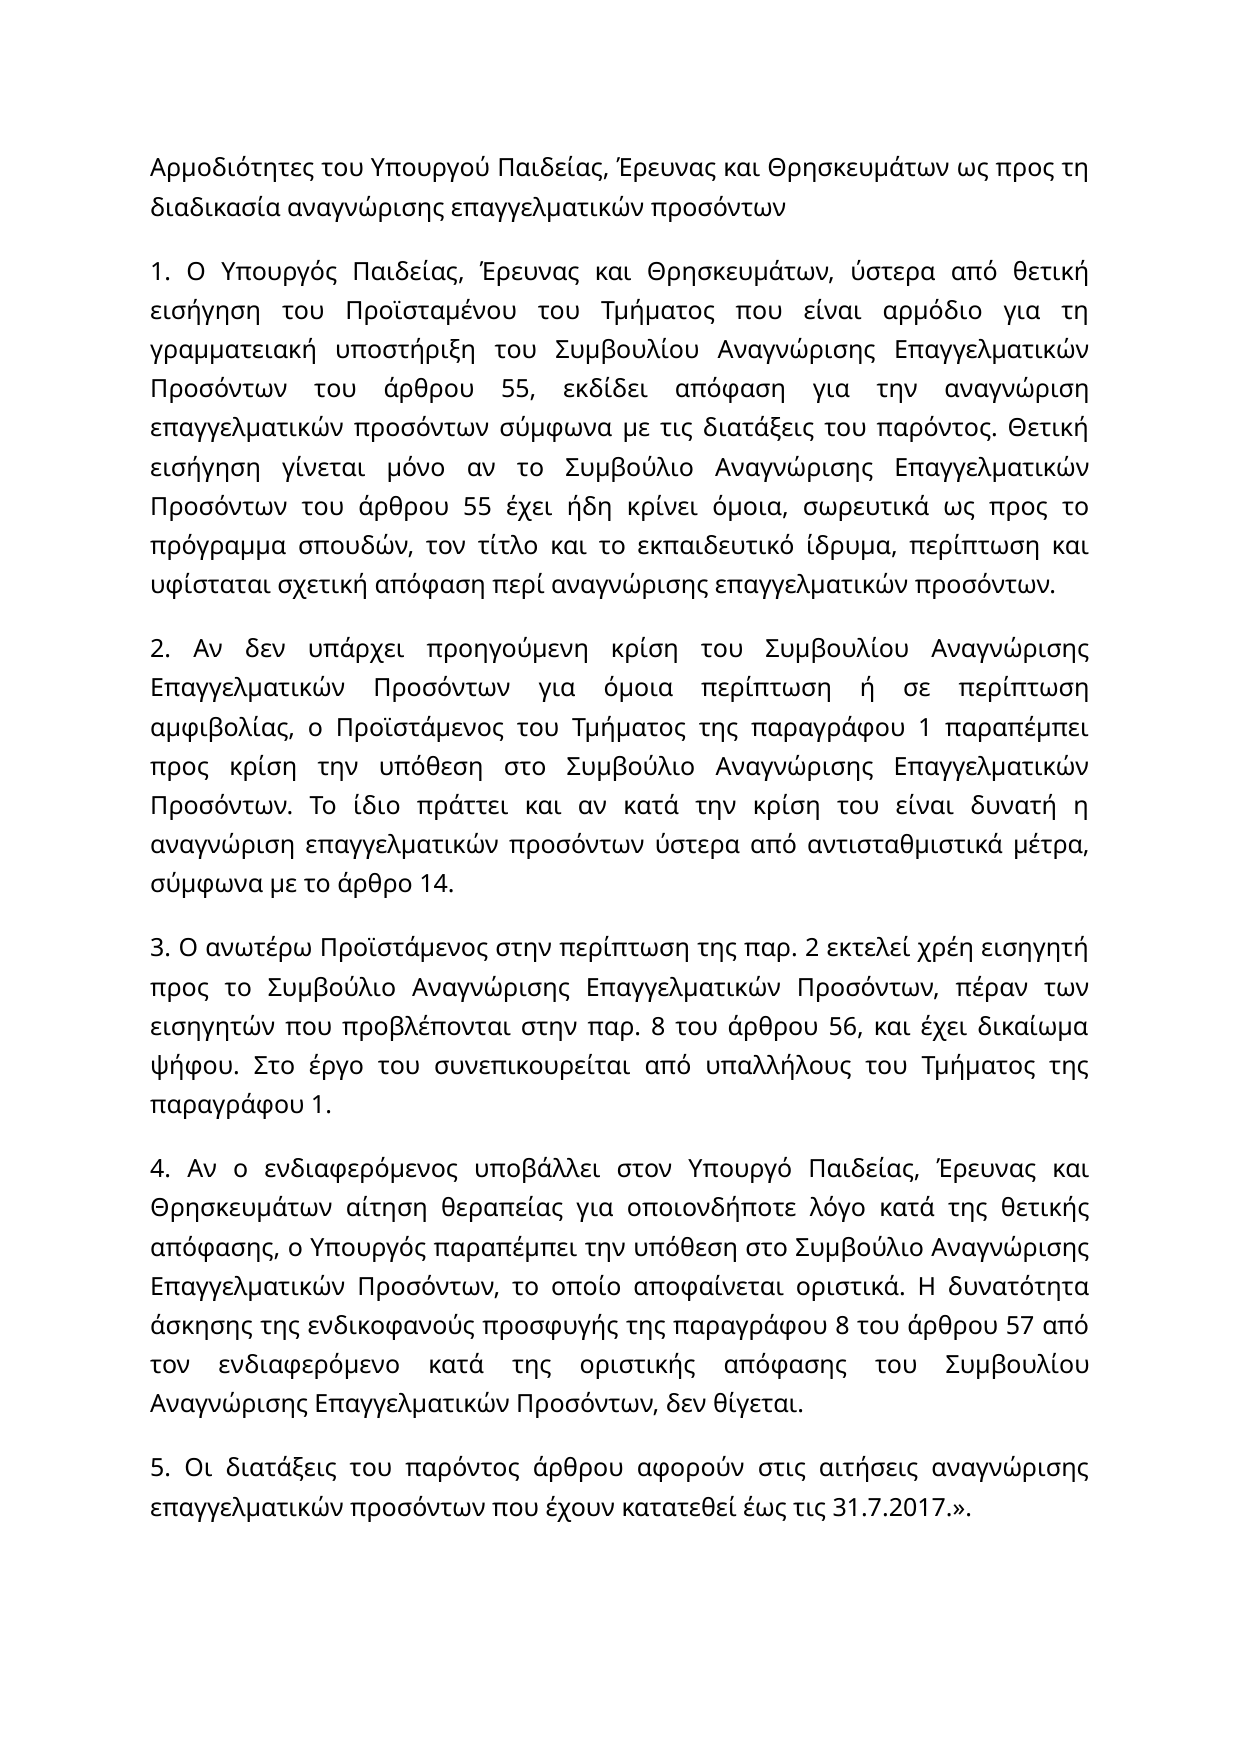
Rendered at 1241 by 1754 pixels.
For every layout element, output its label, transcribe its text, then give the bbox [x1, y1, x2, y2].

text 5. Οι διατάξεις του παρόντος άρθρου αφορούν στις αιτήσεις αναγνώρισης επαγγελματικών προσόντων που έχουν κατατεθεί έως τις 31.7.2017.». [150, 1450, 1090, 1523]
text 1. Ο Υπουργός Παιδείας, Έρευνας και Θρησκευμάτων, ύστερα από θετική εισήγηση του Προϊσταμένου του Τμήματος που είναι αρμόδιο για τη γραμματειακή υποστήριξη του Συμβουλίου Αναγνώρισης Επαγγελματικών Προσόντων του άρθρου 55, εκδίδει απόφαση για την αναγνώριση επαγγελματικών προσόντων σύμφωνα με τις διατάξεις του παρόντος. Θετική εισήγηση γίνεται μόνο αν το Συμβούλιο Αναγνώρισης Επαγγελματικών Προσόντων του άρθρου 55 έχει ήδη κρίνει όμοια, σωρευτικά ως προς το πρόγραμμα σπουδών, τον τίτλο και το εκπαιδευτικό ίδρυμα, περίπτωση και υφίσταται σχετική απόφαση περί αναγνώρισης επαγγελματικών προσόντων. [150, 253, 1090, 601]
text 4. Αν ο ενδιαφερόμενος υποβάλλει στον Υπουργό Παιδείας, Έρευνας και Θρησκευμάτων αίτηση θεραπείας για οποιονδήποτε λόγο κατά της θετικής απόφασης, ο Υπουργός παραπέμπει την υπόθεση στο Συμβούλιο Αναγνώρισης Επαγγελματικών Προσόντων, το οποίο αποφαίνεται οριστικά. Η δυνατότητα άσκησης της ενδικοφανούς προσφυγής της παραγράφου 8 του άρθρου 57 από τον ενδιαφερόμενο κατά της οριστικής απόφασης του Συμβουλίου Αναγνώρισης Επαγγελματικών Προσόντων, δεν θίγεται. [150, 1151, 1090, 1420]
text 2. Αν δεν υπάρχει προηγούμενη κρίση του Συμβουλίου Αναγνώρισης Επαγγελματικών Προσόντων για όμοια περίπτωση ή σε περίπτωση αμφιβολίας, ο Προϊστάμενος του Τμήματος της παραγράφου 1 παραπέμπει προς κρίση την υπόθεση στο Συμβούλιο Αναγνώρισης Επαγγελματικών Προσόντων. Το ίδιο πράττει και αν κατά την κρίση του είναι δυνατή η αναγνώριση επαγγελματικών προσόντων ύστερα από αντισταθμιστικά μέτρα, σύμφωνα με το άρθρο 14. [150, 631, 1090, 900]
text 3. Ο ανωτέρω Προϊστάμενος στην περίπτωση της παρ. 2 εκτελεί χρέη εισηγητή προς το Συμβούλιο Αναγνώρισης Επαγγελματικών Προσόντων, πέραν των εισηγητών που προβλέπονται στην παρ. 8 του άρθρου 56, και έχει δικαίωμα ψήφου. Στο έργο του συνεπικουρείται από υπαλλήλους του Τμήματος της παραγράφου 1. [150, 930, 1090, 1121]
text Αρμοδιότητες του Υπουργού Παιδείας, Έρευνας και Θρησκευμάτων ως προς τη διαδικασία αναγνώρισης επαγγελματικών προσόντων [150, 150, 1090, 223]
